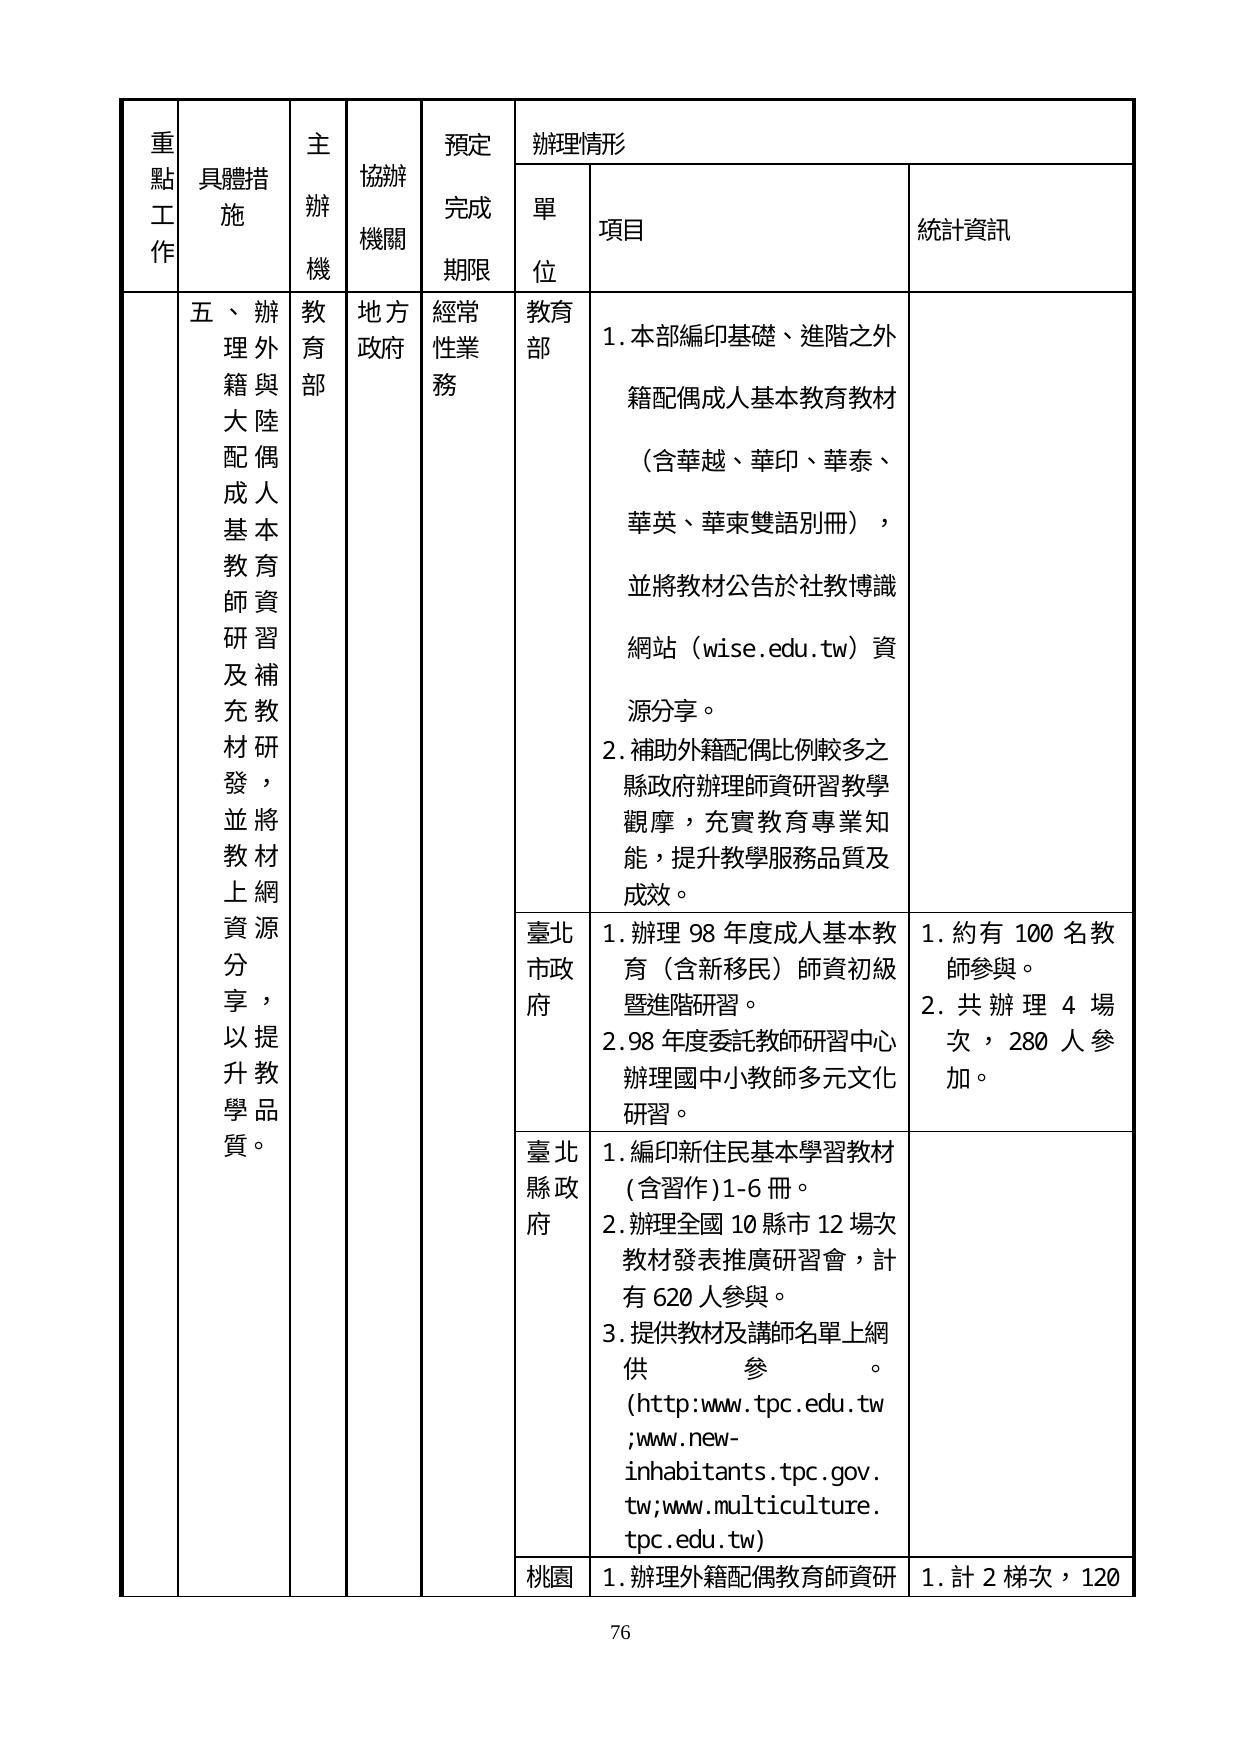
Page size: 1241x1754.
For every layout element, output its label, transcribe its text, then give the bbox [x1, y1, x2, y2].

table_cell 統計資訊 [910, 165, 1132, 291]
table_cell 項目 [591, 165, 908, 291]
table_header 主辦 機關 [291, 101, 345, 291]
table_cell 地方政府 [348, 293, 420, 1596]
table_header 協辦 機關 [348, 101, 420, 291]
table_cell 單位 [516, 165, 589, 291]
table_cell 五、辦理外籍與大陸配偶成人基本教育師資研習及補充教材研發，並將教材上網資源分享，以提升教學品質。 [179, 293, 289, 1596]
table_header 重點工作 [124, 101, 177, 291]
table_cell 教育部 [291, 293, 345, 1596]
table_header 辦理情形 [516, 101, 1132, 163]
table_cell [910, 1132, 1132, 1556]
table_cell 臺北縣政府 [516, 1132, 589, 1556]
table_cell [124, 293, 177, 1596]
table_header 預定完成期限 [423, 101, 514, 291]
table_cell [910, 293, 1132, 911]
table_cell 臺北 市政 府 [516, 913, 589, 1131]
table_cell 桃園 [516, 1558, 589, 1596]
table_header 具體措施 [179, 101, 289, 291]
table_cell 1.辦理98年度成人基本教育（含新移民）師資初級暨進階研習。 2.98年度委託教師研習中心辦理國中小教師多元文化研習。 [591, 913, 908, 1131]
table_cell 經常 性業 務 [423, 293, 514, 1596]
table_cell 1.本部編印基礎、進階之外籍配偶成人基本教育教材（含華越、華印、華泰、華英、華柬雙語別冊），並將教材公告於社教博識網站（wise.edu.tw）資源分享。 2.補助外籍配偶比例較多之縣政府辦理師資研習教學觀摩，充實教育專業知能，提升教學服務品質及成效。 [591, 293, 908, 911]
table_cell 1.計2梯次，120 [910, 1558, 1132, 1596]
table_cell 1.辦理外籍配偶教育師資研 [591, 1558, 908, 1596]
table_cell 1.約有100名教師參與。 2.共辦理4場次，280人參加。 [910, 913, 1132, 1131]
table_cell 教育 部 [516, 293, 589, 911]
table_cell 1.編印新住民基本學習教材(含習作)1-6冊。 2.辦理全國10縣市12場次教材發表推廣研習會，計有620人參與。 3.提供教材及講師名單上網供參。(http:www.tpc.edu.tw;www.new-inhabitants.tpc.gov.tw;www.multiculture.tpc.edu.tw) [591, 1132, 908, 1556]
